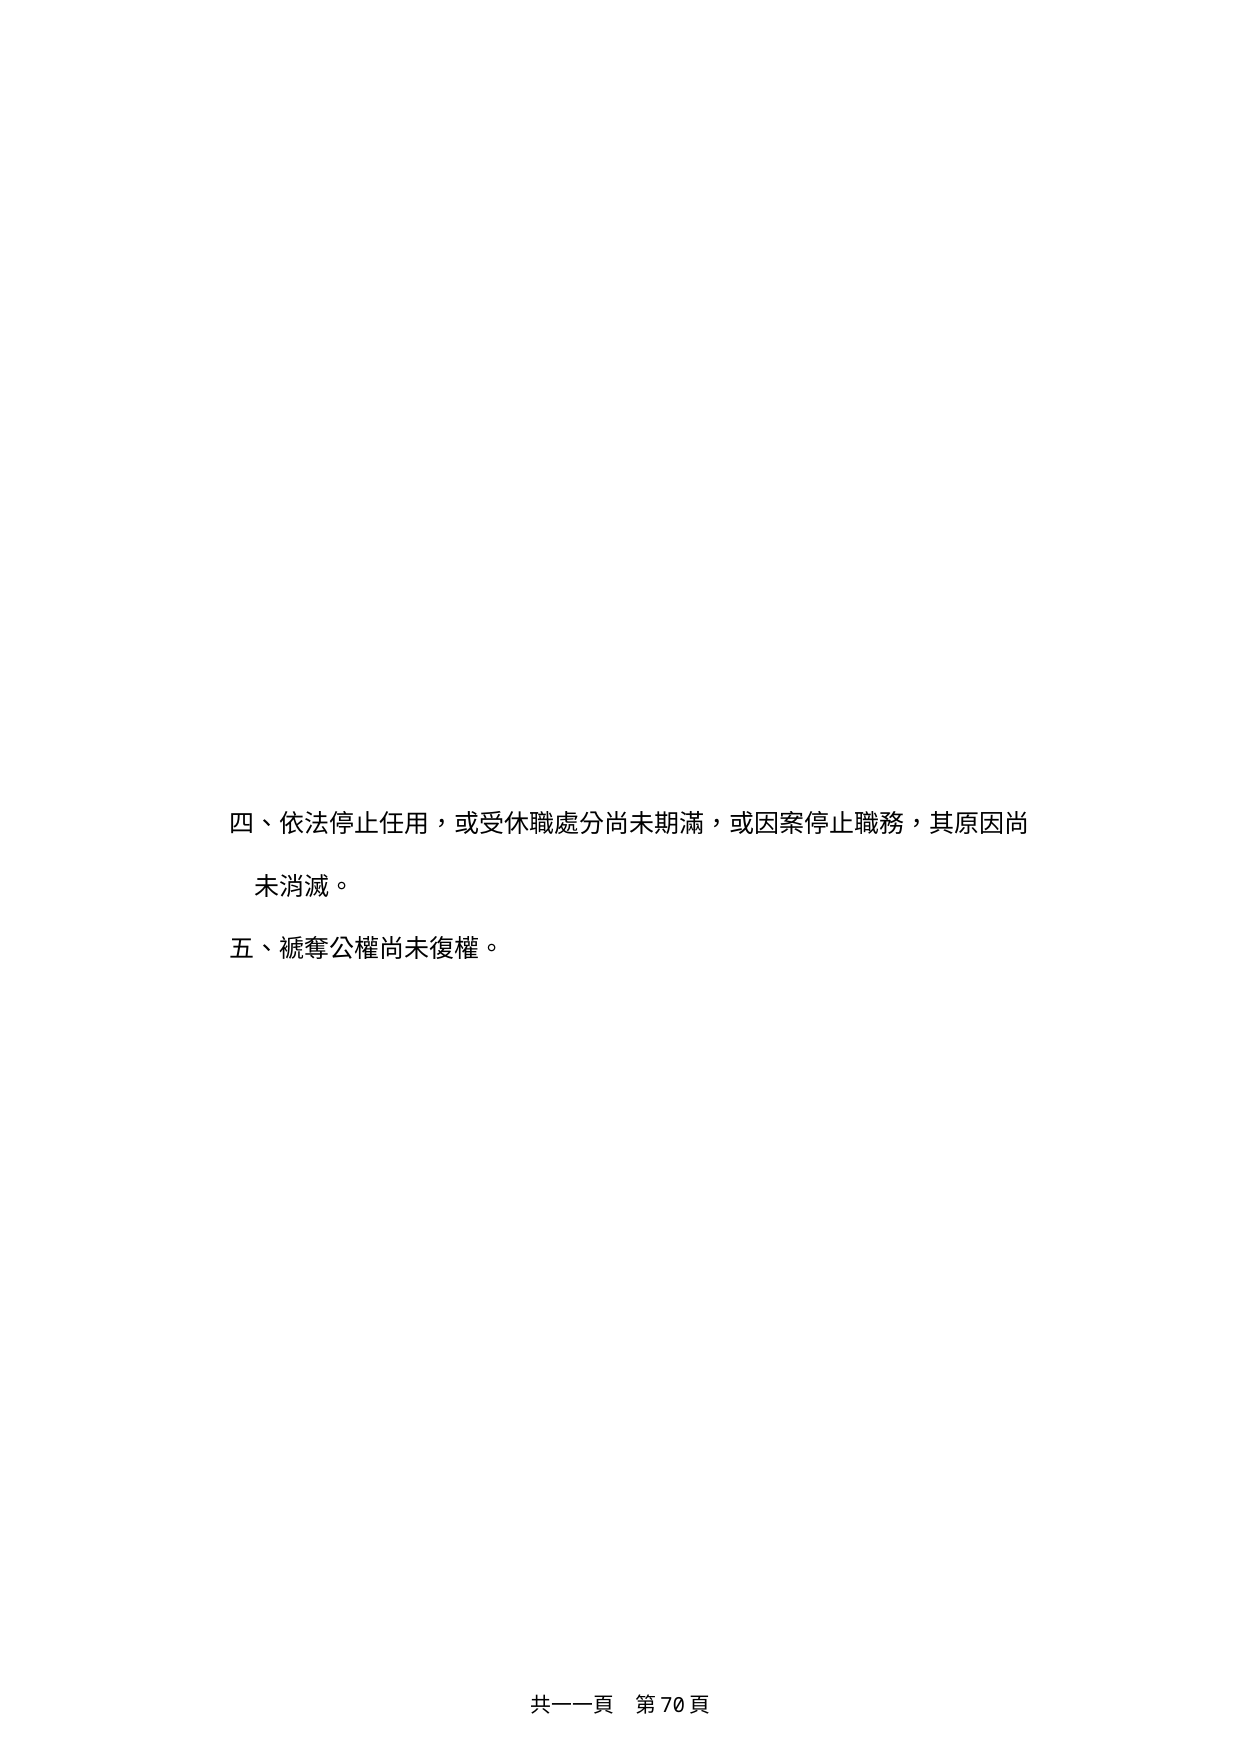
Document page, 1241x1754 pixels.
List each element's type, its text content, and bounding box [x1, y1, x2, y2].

text 五、褫奪公權尚未復權。 [118, 905, 1122, 967]
text 四、依法停止任用，或受休職處分尚未期滿，或因案停止職務，其原因尚 [118, 780, 1122, 842]
text 未消滅。 [118, 842, 1122, 905]
